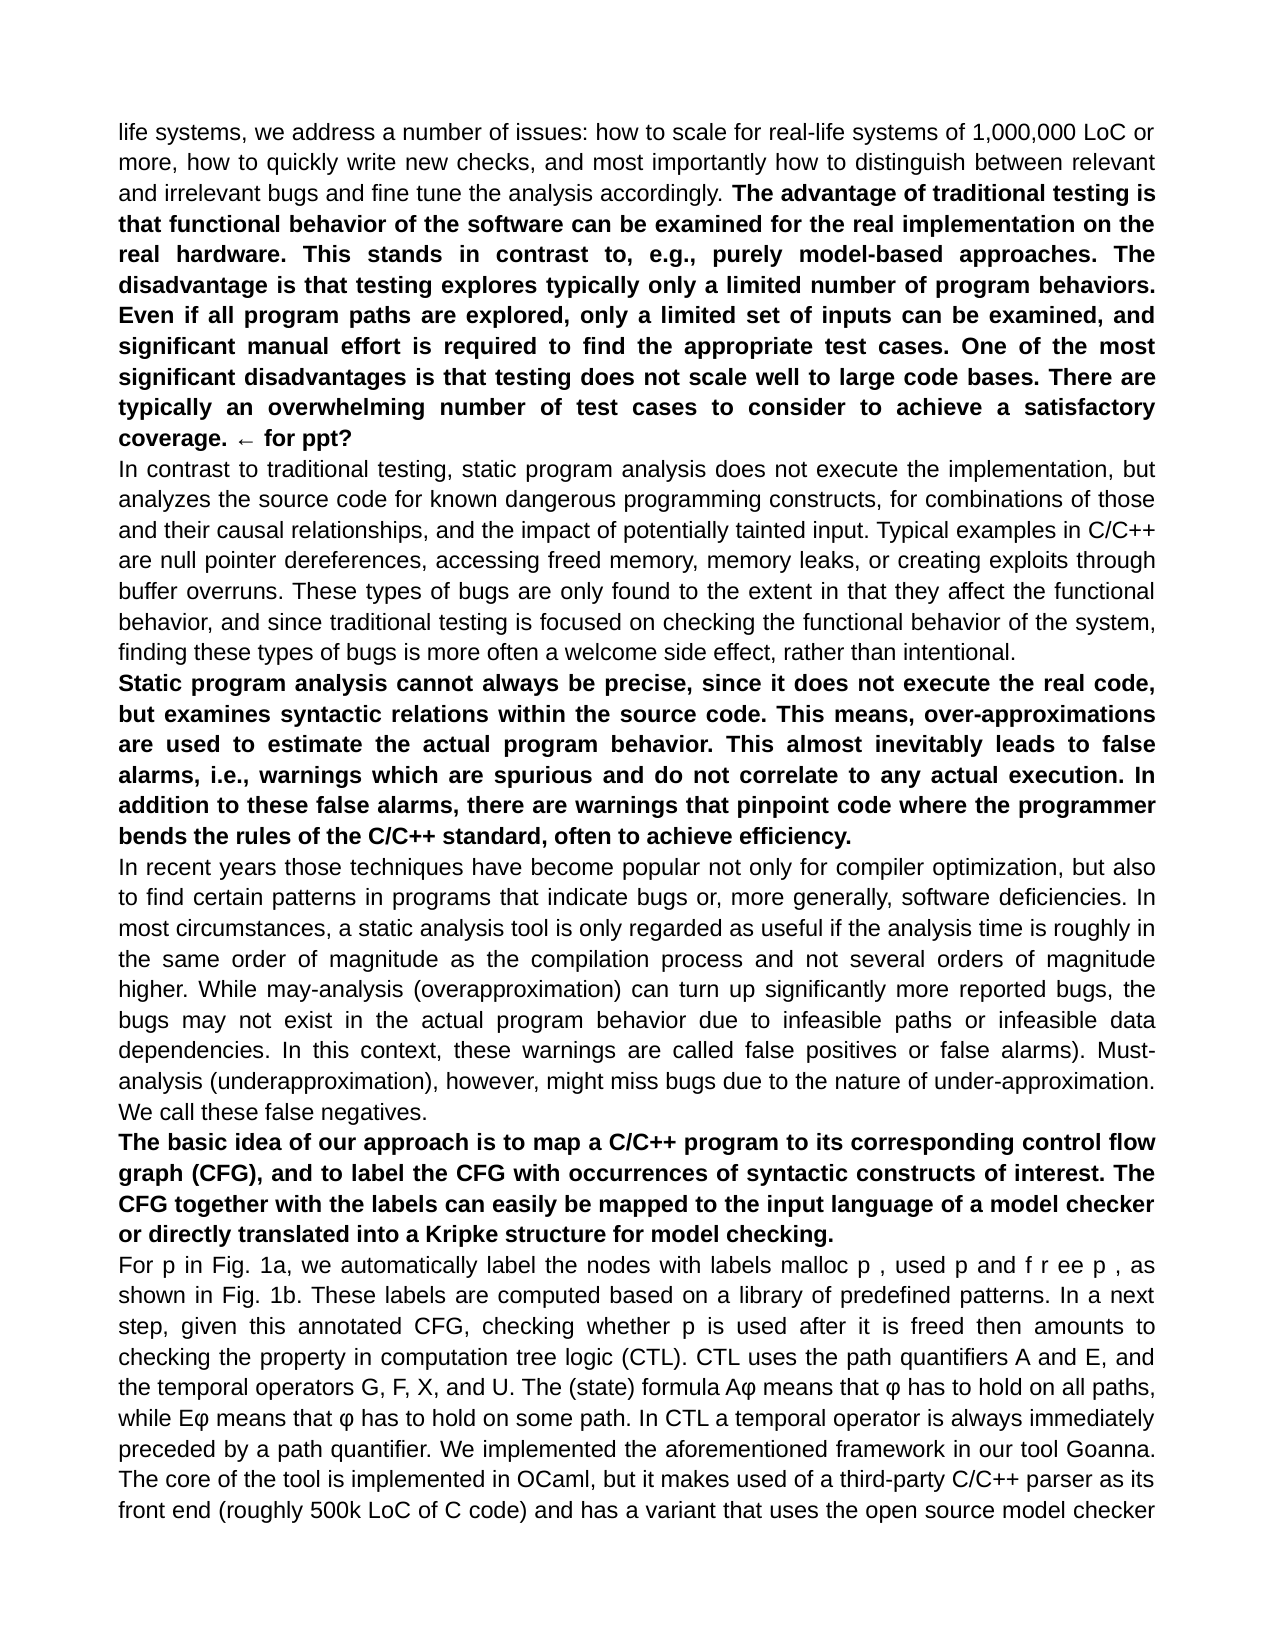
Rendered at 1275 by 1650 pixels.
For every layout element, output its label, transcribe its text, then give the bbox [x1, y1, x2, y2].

text For p in Fig. 1a, we automatically label the nodes with labels malloc p , used p and f r ee p , as shown in Fig. 1b. These labels are computed based on a library of predefined patterns. In a next step, given this annotated CFG, checking whether p is used after it is freed then amounts to checking the property in computation tree logic (CTL). CTL uses the path quantifiers A and E, and the temporal operators G, F, X, and U. The (state) formula Aφ means that φ has to hold on all paths, while Eφ means that φ has to hold on some path. In CTL a temporal operator is always immediately preceded by a path quantifier. We implemented the aforementioned framework in our tool Goanna. The core of the tool is implemented in OCaml, but it makes used of a third-party C/C++ parser as its front end (roughly 500k LoC of C code) and has a variant that uses the open source model checker [118, 1251, 1157, 1523]
text In contrast to traditional testing, static program analysis does not execute the implementation, but analyzes the source code for known dangerous programming constructs, for combinations of those and their causal relationships, and the impact of potentially tainted input. Typical examples in C/C++ are null pointer dereferences, accessing freed memory, memory leaks, or creating exploits through buffer overruns. These types of bugs are only found to the extent in that they affect the functional behavior, and since traditional testing is focused on checking the functional behavior of the system, finding these types of bugs is more often a welcome side effect, rather than intentional. [118, 455, 1157, 666]
text In recent years those techniques have become popular not only for compiler optimization, but also to find certain patterns in programs that indicate bugs or, more generally, software deficiencies. In most circumstances, a static analysis tool is only regarded as useful if the analysis time is roughly in the same order of magnitude as the compilation process and not several orders of magnitude higher. While may-analysis (overapproximation) can turn up significantly more reported bugs, the bugs may not exist in the actual program behavior due to infeasible paths or infeasible data dependencies. In this context, these warnings are called false positives or false alarms). Must-analysis (underapproximation), however, might miss bugs due to the nature of under-approximation. We call these false negatives. [118, 853, 1157, 1125]
text life systems, we address a number of issues: how to scale for real-life systems of 1,000,000 LoC or more, how to quickly write new checks, and most importantly how to distinguish between relevant and irrelevant bugs and fine tune the analysis accordingly. The advantage of traditional testing is that functional behavior of the software can be examined for the real implementation on the real hardware. This stands in contrast to, e.g., purely model-based approaches. The disadvantage is that testing explores typically only a limited number of program behaviors. Even if all program paths are explored, only a limited set of inputs can be examined, and significant manual effort is required to find the appropriate test cases. One of the most significant disadvantages is that testing does not scale well to large code bases. There are typically an overwhelming number of test cases to consider to achieve a satisfactory coverage. ← for ppt? [118, 118, 1157, 451]
text The basic idea of our approach is to map a C/C++ program to its corresponding control flow graph (CFG), and to label the CFG with occurrences of syntactic constructs of interest. The CFG together with the labels can easily be mapped to the input language of a model checker or directly translated into a Kripke structure for model checking. [118, 1129, 1157, 1247]
text Static program analysis cannot always be precise, since it does not execute the real code, but examines syntactic relations within the source code. This means, over-approximations are used to estimate the actual program behavior. This almost inevitably leads to false alarms, i.e., warnings which are spurious and do not correlate to any actual execution. In addition to these false alarms, there are warnings that pinpoint code where the programmer bends the rules of the C/C++ standard, often to achieve efficiency. [118, 669, 1157, 849]
